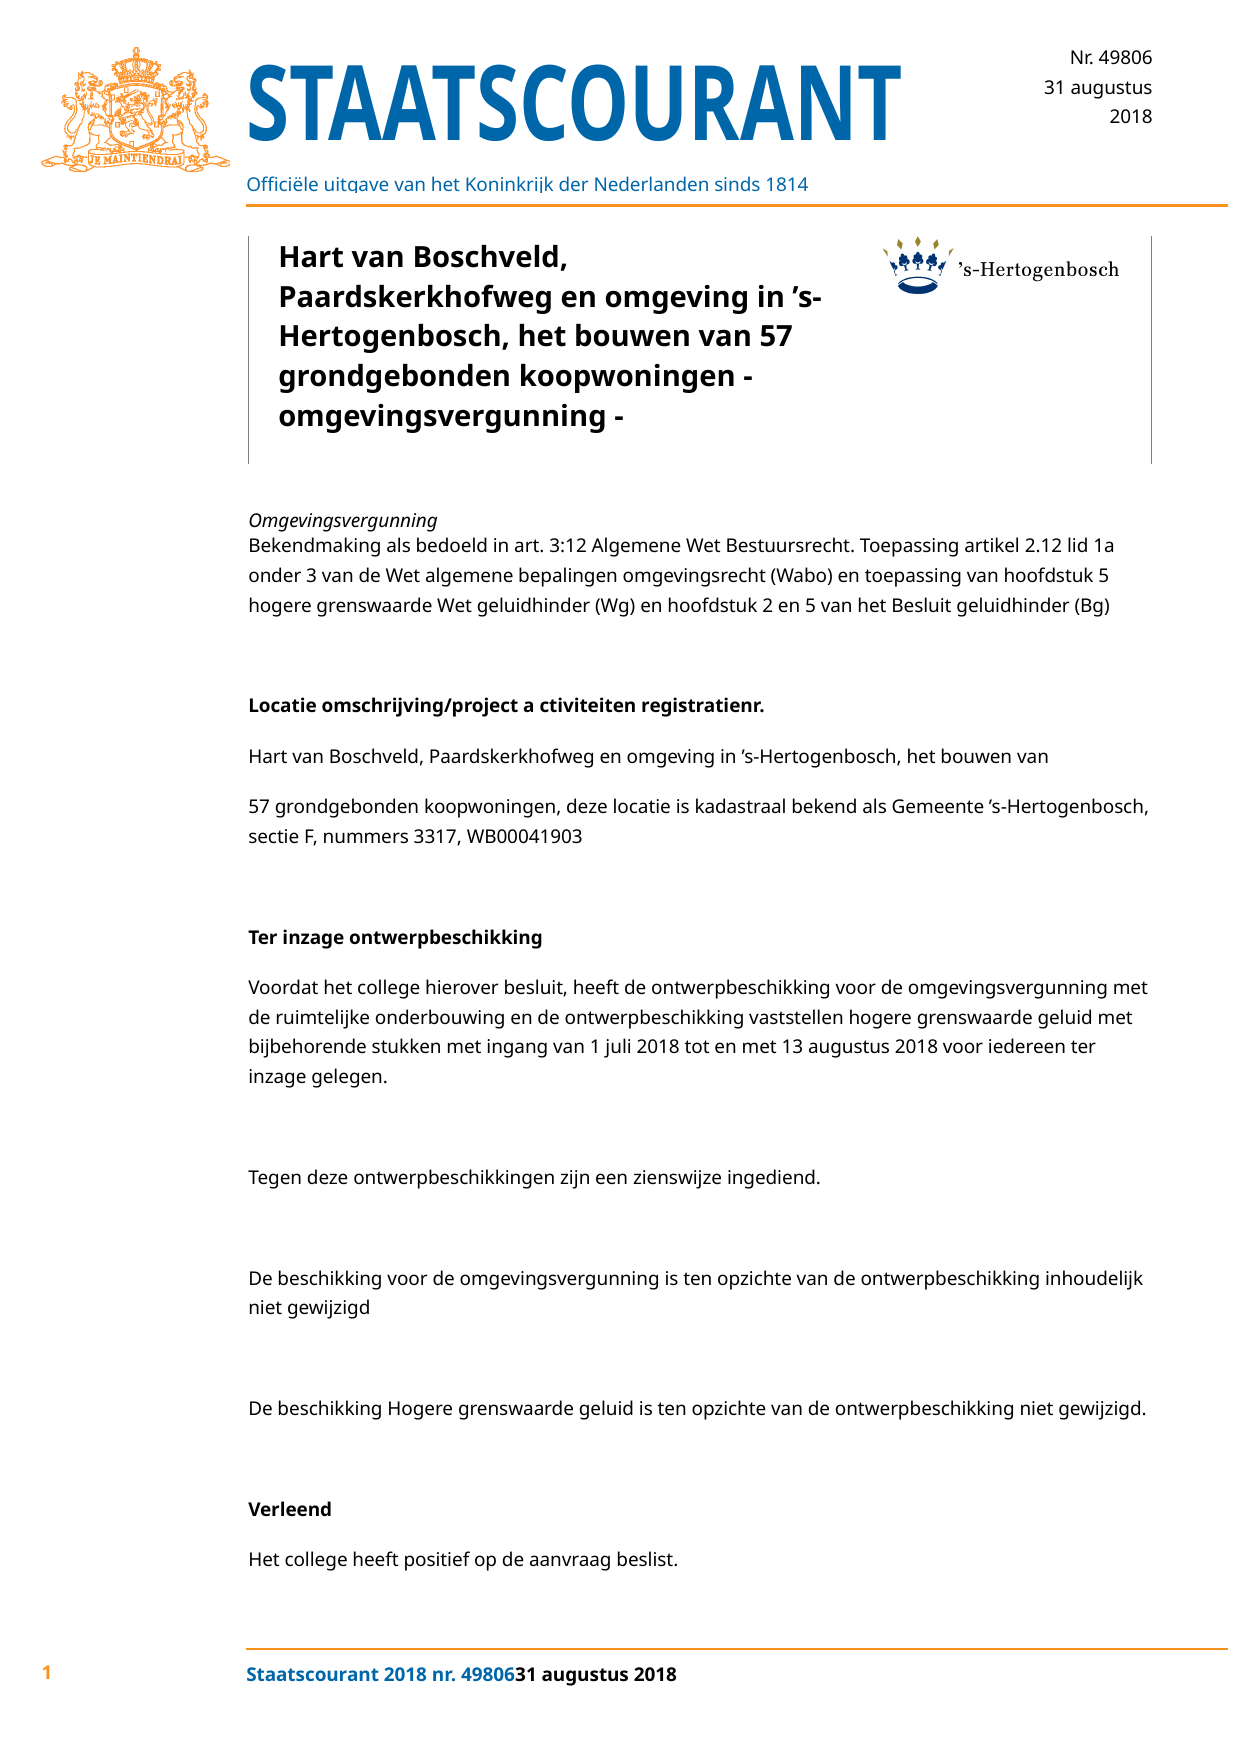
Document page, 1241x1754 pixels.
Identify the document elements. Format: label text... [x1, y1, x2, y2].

text Voordat het college hierover besluit, heeft de ontwerpbeschikking voor de omgevingsvergunning met de ruimtelijke onderbouwing en de ontwerpbeschikking vaststellen hogere grenswaarde geluid met bijbehorende stukken met ingang van 1 juli 2018 tot en met 13 augustus 2018 voor iedereen ter inzage gelegen. [248, 974, 1152, 1089]
text Ter inzage ontwerpbeschikking [248, 924, 1152, 949]
table_header [1119, 236, 1151, 293]
table_header [850, 236, 882, 293]
text Omgevingsvergunning [248, 507, 1152, 533]
text De beschikking Hogere grenswaarde geluid is ten opzichte van de ontwerpbeschikking niet gewijzigd. [248, 1395, 1152, 1421]
text Locatie omschrijving/project a ctiviteiten registratienr. [248, 693, 1152, 718]
text Hart van Boschveld, Paardskerkhofweg en omgeving in ’s-Hertogenbosch, het bouwen van [248, 743, 1152, 769]
text Het college heeft positief op de aanvraag beslist. [248, 1546, 1152, 1572]
text Tegen deze ontwerpbeschikkingen zijn een zienswijze ingediend. [248, 1164, 1152, 1189]
text De beschikking voor de omgevingsvergunning is ten opzichte van de ontwerpbeschikking inhoudelijk niet gewijzigd [248, 1265, 1152, 1320]
picture [41, 47, 231, 172]
text Bekendmaking als bedoeld in art. 3:12 Algemene Wet Bestuursrecht. Toepassing artikel 2.12 lid 1a onder 3 van de Wet algemene bepalingen omgevingsrecht (Wabo) en toepassing van hoofdstuk 5 hogere grenswaarde Wet geluidhinder (Wg) en hoofdstuk 2 en 5 van het Besluit geluidhinder (Bg) [248, 533, 1152, 617]
table_header Hart van Boschveld, Paardskerkhofweg en omgeving in ’s-Hertogenbosch, het bouwen van 57 grondgebonden koopwoningen - omgevingsvergunning - [249, 236, 850, 464]
text 57 grondgebonden koopwoningen, deze locatie is kadastraal bekend als Gemeente ’s-Hertogenbosch, sectie F, nummers 3317, WB00041903 [248, 793, 1152, 849]
text Verleend [248, 1496, 1152, 1522]
picture [882, 236, 1119, 294]
table_header [850, 294, 1151, 464]
